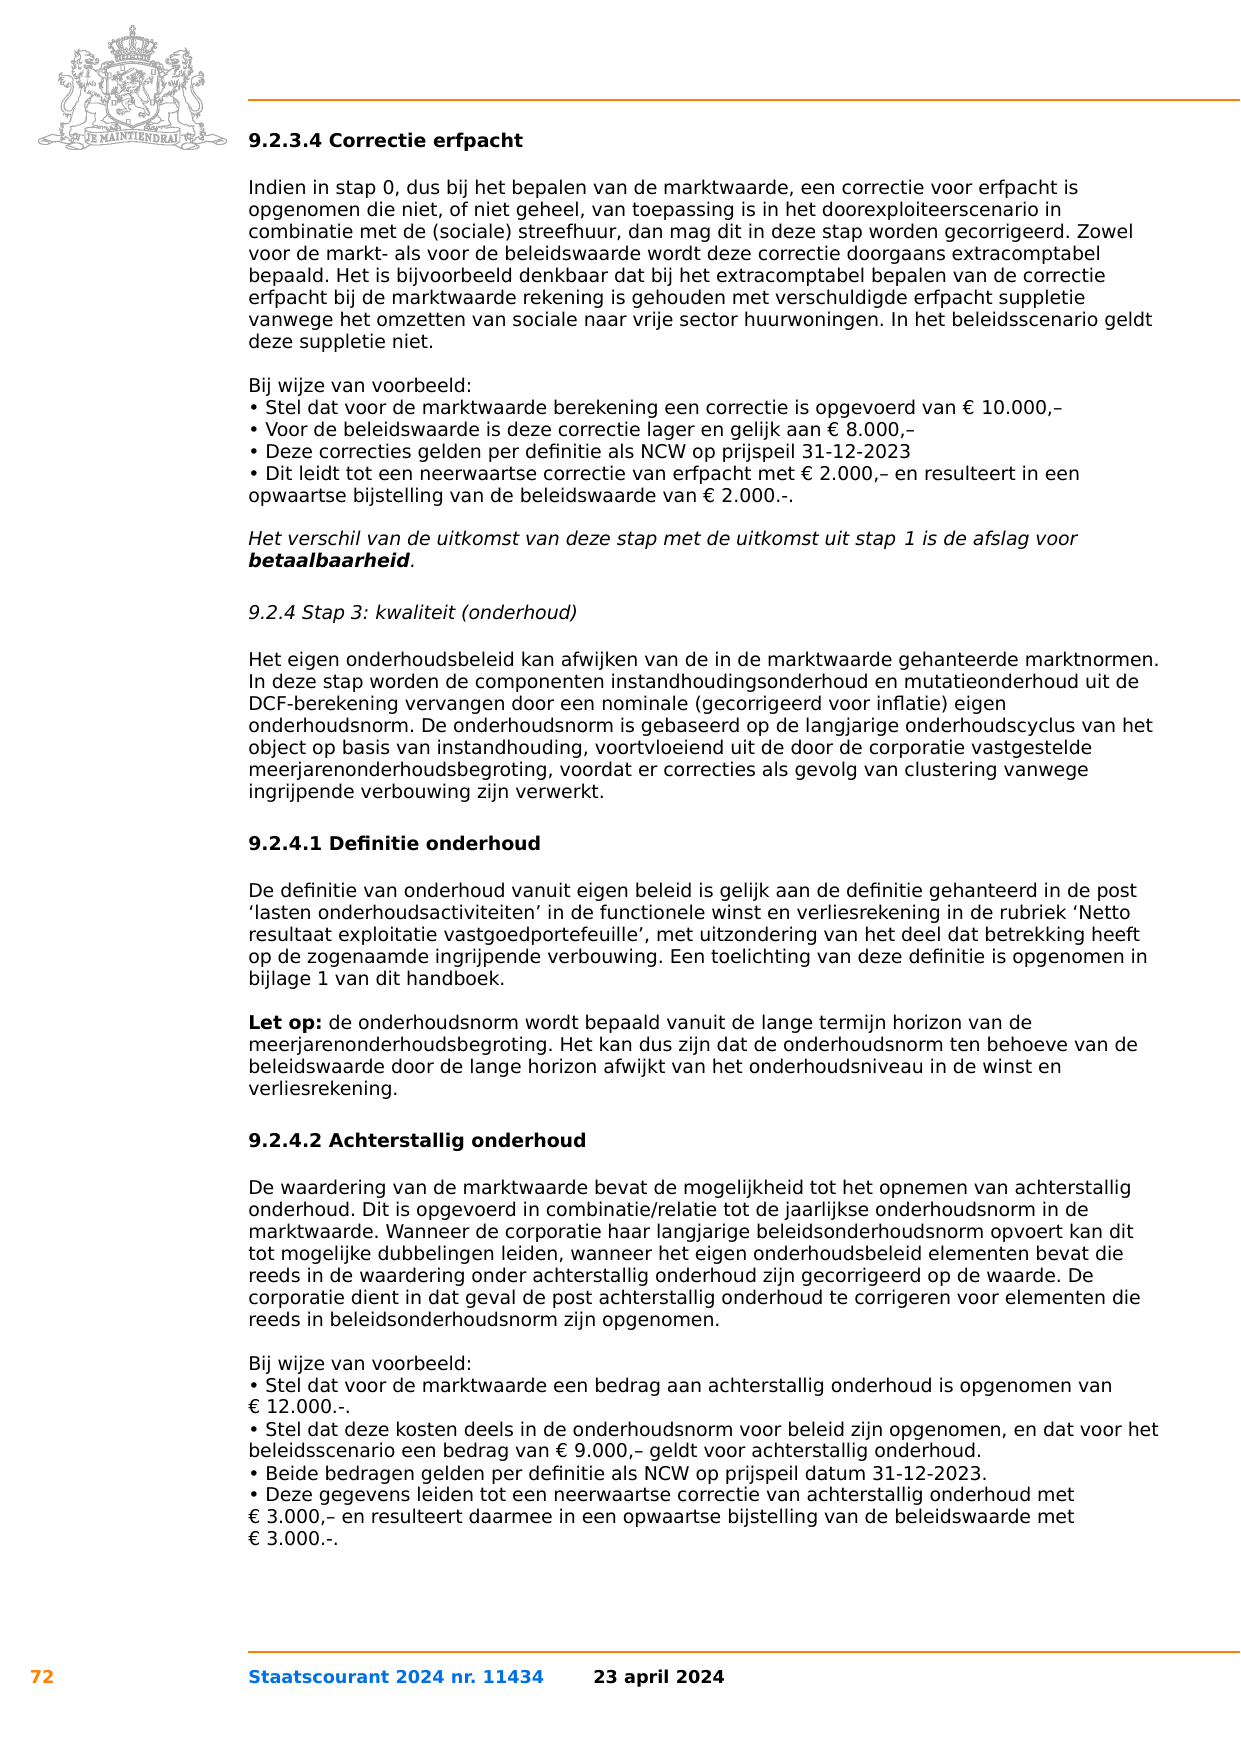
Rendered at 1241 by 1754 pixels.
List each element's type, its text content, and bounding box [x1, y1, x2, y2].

text • Stel dat deze kosten deels in de onderhoudsnorm voor beleid zijn opgenomen, en dat voor het beleidsscenario een bedrag van € 9.000,– geldt voor achterstallig onderhoud. [248, 1418, 1163, 1462]
text De waardering van de marktwaarde bevat de mogelijkheid tot het opnemen van achterstallig onderhoud. Dit is opgevoerd in combinatie/relatie tot de jaarlijkse onderhoudsnorm in de marktwaarde. Wanneer de corporatie haar langjarige beleidsonderhoudsnorm opvoert kan dit tot mogelijke dubbelingen leiden, wanneer het eigen onderhoudsbeleid elementen bevat die reeds in de waardering onder achterstallig onderhoud zijn gecorrigeerd op de waarde. De corporatie dient in dat geval de post achterstallig onderhoud te corrigeren voor elementen die reeds in beleidsonderhoudsnorm zijn opgenomen. [248, 1177, 1163, 1331]
text • Deze gegevens leiden tot een neerwaartse correctie van achterstallig onderhoud met € 3.000,– en resulteert daarmee in een opwaartse bijstelling van de beleidswaarde met € 3.000.-. [248, 1484, 1163, 1550]
text • Deze correcties gelden per definitie als NCW op prijspeil 31-12-2023 [248, 441, 1163, 462]
text Bij wijze van voorbeeld: [248, 1352, 1163, 1374]
picture [38, 25, 227, 150]
subtitle 9.2.3.4 Correctie erfpacht [248, 130, 1163, 152]
text De definitie van onderhoud vanuit eigen beleid is gelijk aan de definitie gehanteerd in de post ‘lasten onderhoudsactiviteiten’ in de functionele winst en verliesrekening in de rubriek ‘Netto resultaat exploitatie vastgoedportefeuille’, met uitzondering van het deel dat betrekking heeft op de zogenaamde ingrijpende verbouwing. Een toelichting van deze definitie is opgenomen in bijlage 1 van dit handboek. [248, 880, 1163, 990]
text • Stel dat voor de marktwaarde berekening een correctie is opgevoerd van € 10.000,– [248, 397, 1163, 418]
text • Dit leidt tot een neerwaartse correctie van erfpacht met € 2.000,– en resulteert in een opwaartse bijstelling van de beleidswaarde van € 2.000.-. [248, 462, 1163, 506]
text Let op: de onderhoudsnorm wordt bepaald vanuit de lange termijn horizon van de meerjarenonderhoudsbegroting. Het kan dus zijn dat de onderhoudsnorm ten behoeve van de beleidswaarde door de lange horizon afwijkt van het onderhoudsniveau in de winst en verliesrekening. [248, 1012, 1163, 1100]
text Het eigen onderhoudsbeleid kan afwijken van de in de marktwaarde gehanteerde marktnormen. In deze stap worden de componenten instandhoudingsonderhoud en mutatieonderhoud uit de DCF-berekening vervangen door een nominale (gecorrigeerd voor inflatie) eigen onderhoudsnorm. De onderhoudsnorm is gebaseerd op de langjarige onderhoudscyclus van het object op basis van instandhouding, voortvloeiend uit de door de corporatie vastgestelde meerjarenonderhoudsbegroting, voordat er correcties als gevolg van clustering vanwege ingrijpende verbouwing zijn verwerkt. [248, 649, 1163, 803]
text • Stel dat voor de marktwaarde een bedrag aan achterstallig onderhoud is opgenomen van € 12.000.-. [248, 1374, 1163, 1418]
text • Beide bedragen gelden per definitie als NCW op prijspeil datum 31-12-2023. [248, 1462, 1163, 1484]
text Bij wijze van voorbeeld: [248, 374, 1163, 397]
text Het verschil van de uitkomst van deze stap met de uitkomst uit stap 1 is de afslag voor betaalbaarheid. [248, 528, 1163, 572]
subtitle 9.2.4 Stap 3: kwaliteit (onderhoud) [248, 602, 1163, 624]
text • Voor de beleidswaarde is deze correctie lager en gelijk aan € 8.000,– [248, 418, 1163, 441]
text Indien in stap 0, dus bij het bepalen van de marktwaarde, een correctie voor erfpacht is opgenomen die niet, of niet geheel, van toepassing is in het doorexploiteerscenario in combinatie met de (sociale) streefhuur, dan mag dit in deze stap worden gecorrigeerd. Zowel voor de markt- als voor de beleidswaarde wordt deze correctie doorgaans extracomptabel bepaald. Het is bijvoorbeeld denkbaar dat bij het extracomptabel bepalen van de correctie erfpacht bij de marktwaarde rekening is gehouden met verschuldigde erfpacht suppletie vanwege het omzetten van sociale naar vrije sector huurwoningen. In het beleidsscenario geldt deze suppletie niet. [248, 177, 1163, 353]
subtitle 9.2.4.1 Definitie onderhoud [248, 833, 1163, 855]
subtitle 9.2.4.2 Achterstallig onderhoud [248, 1130, 1163, 1152]
